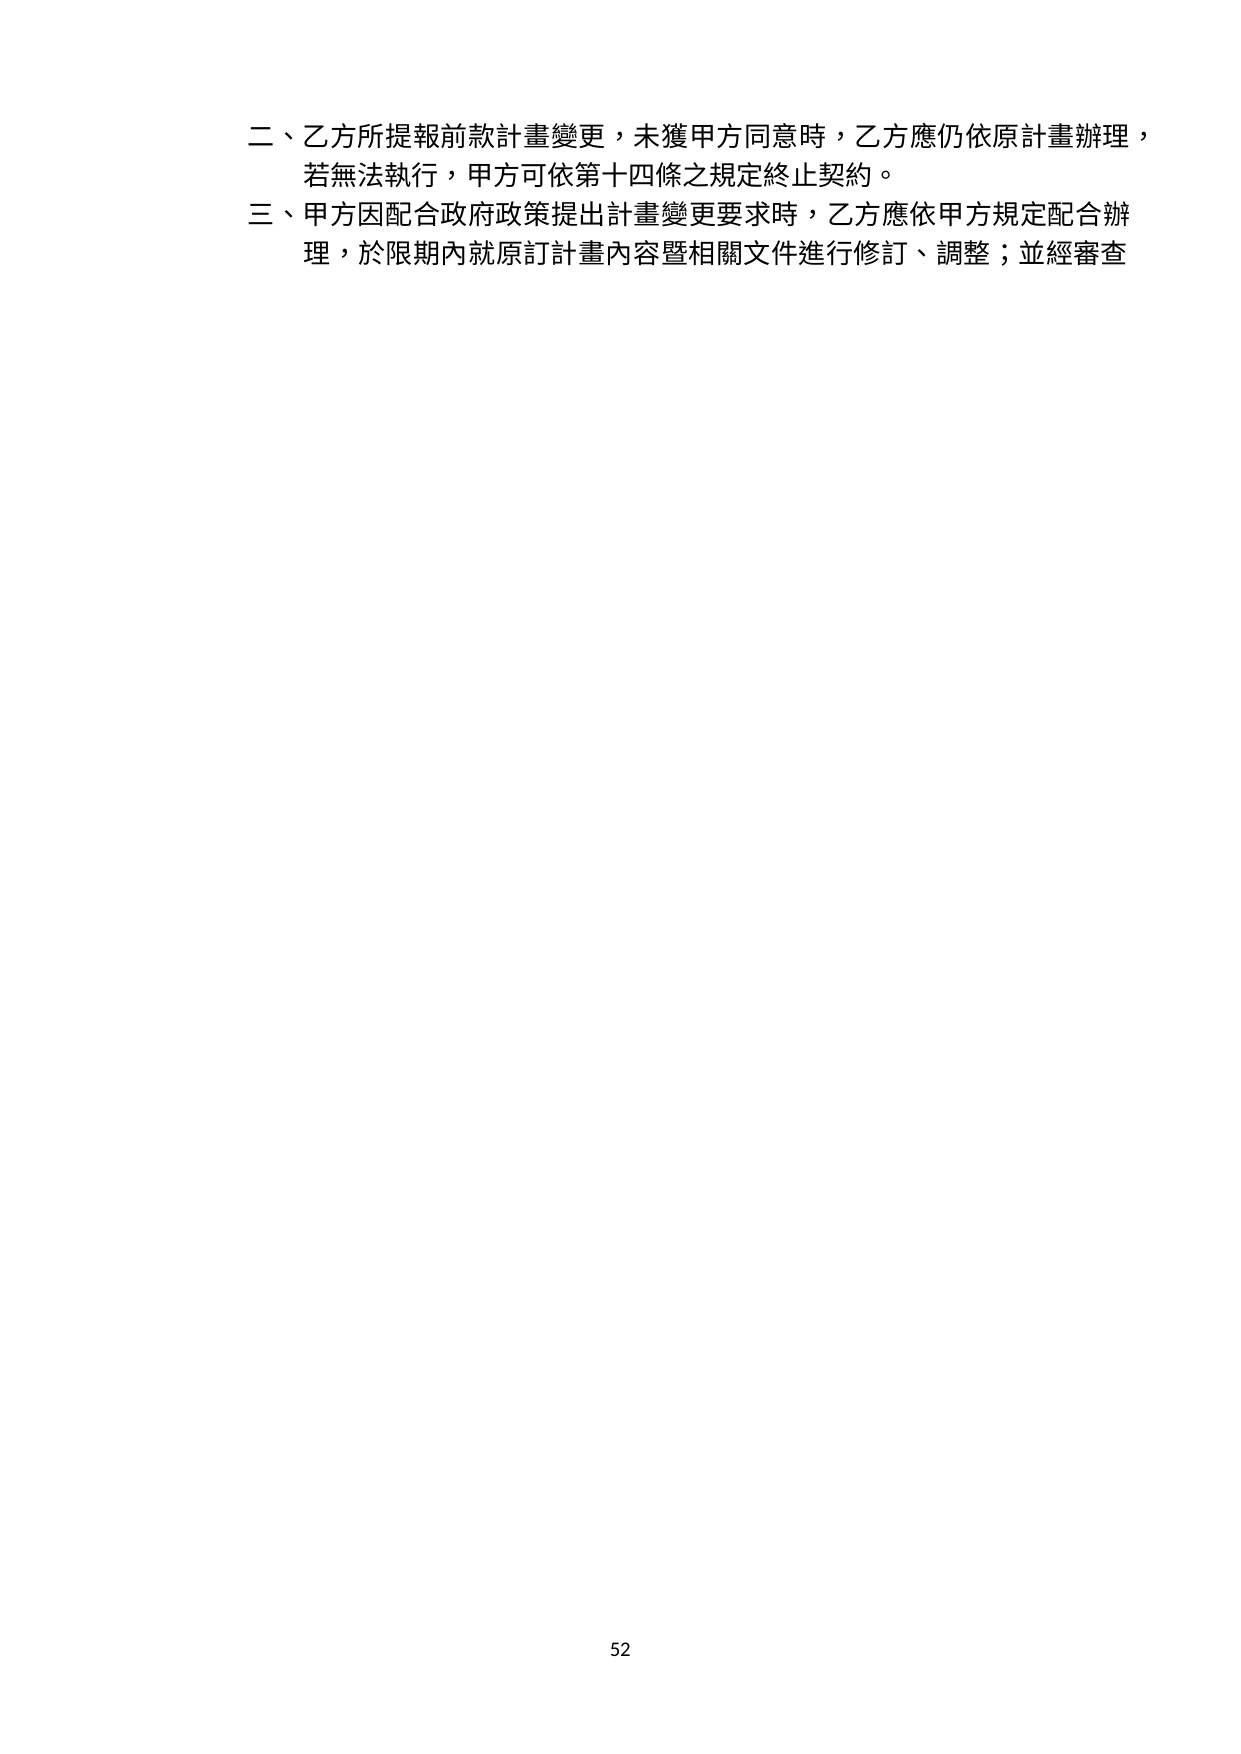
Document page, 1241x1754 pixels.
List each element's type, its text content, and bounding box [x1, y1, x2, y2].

text 二、乙方所提報前款計畫變更，未獲甲方同意時，乙方應仍依原計畫辦理，若無法執行，甲方可依第十四條之規定終止契約。 [247, 114, 1131, 193]
text 三、甲方因配合政府政策提出計畫變更要求時，乙方應依甲方規定配合辦理，於限期內就原訂計畫內容暨相關文件進行修訂、調整；並經審查 [247, 193, 1131, 272]
